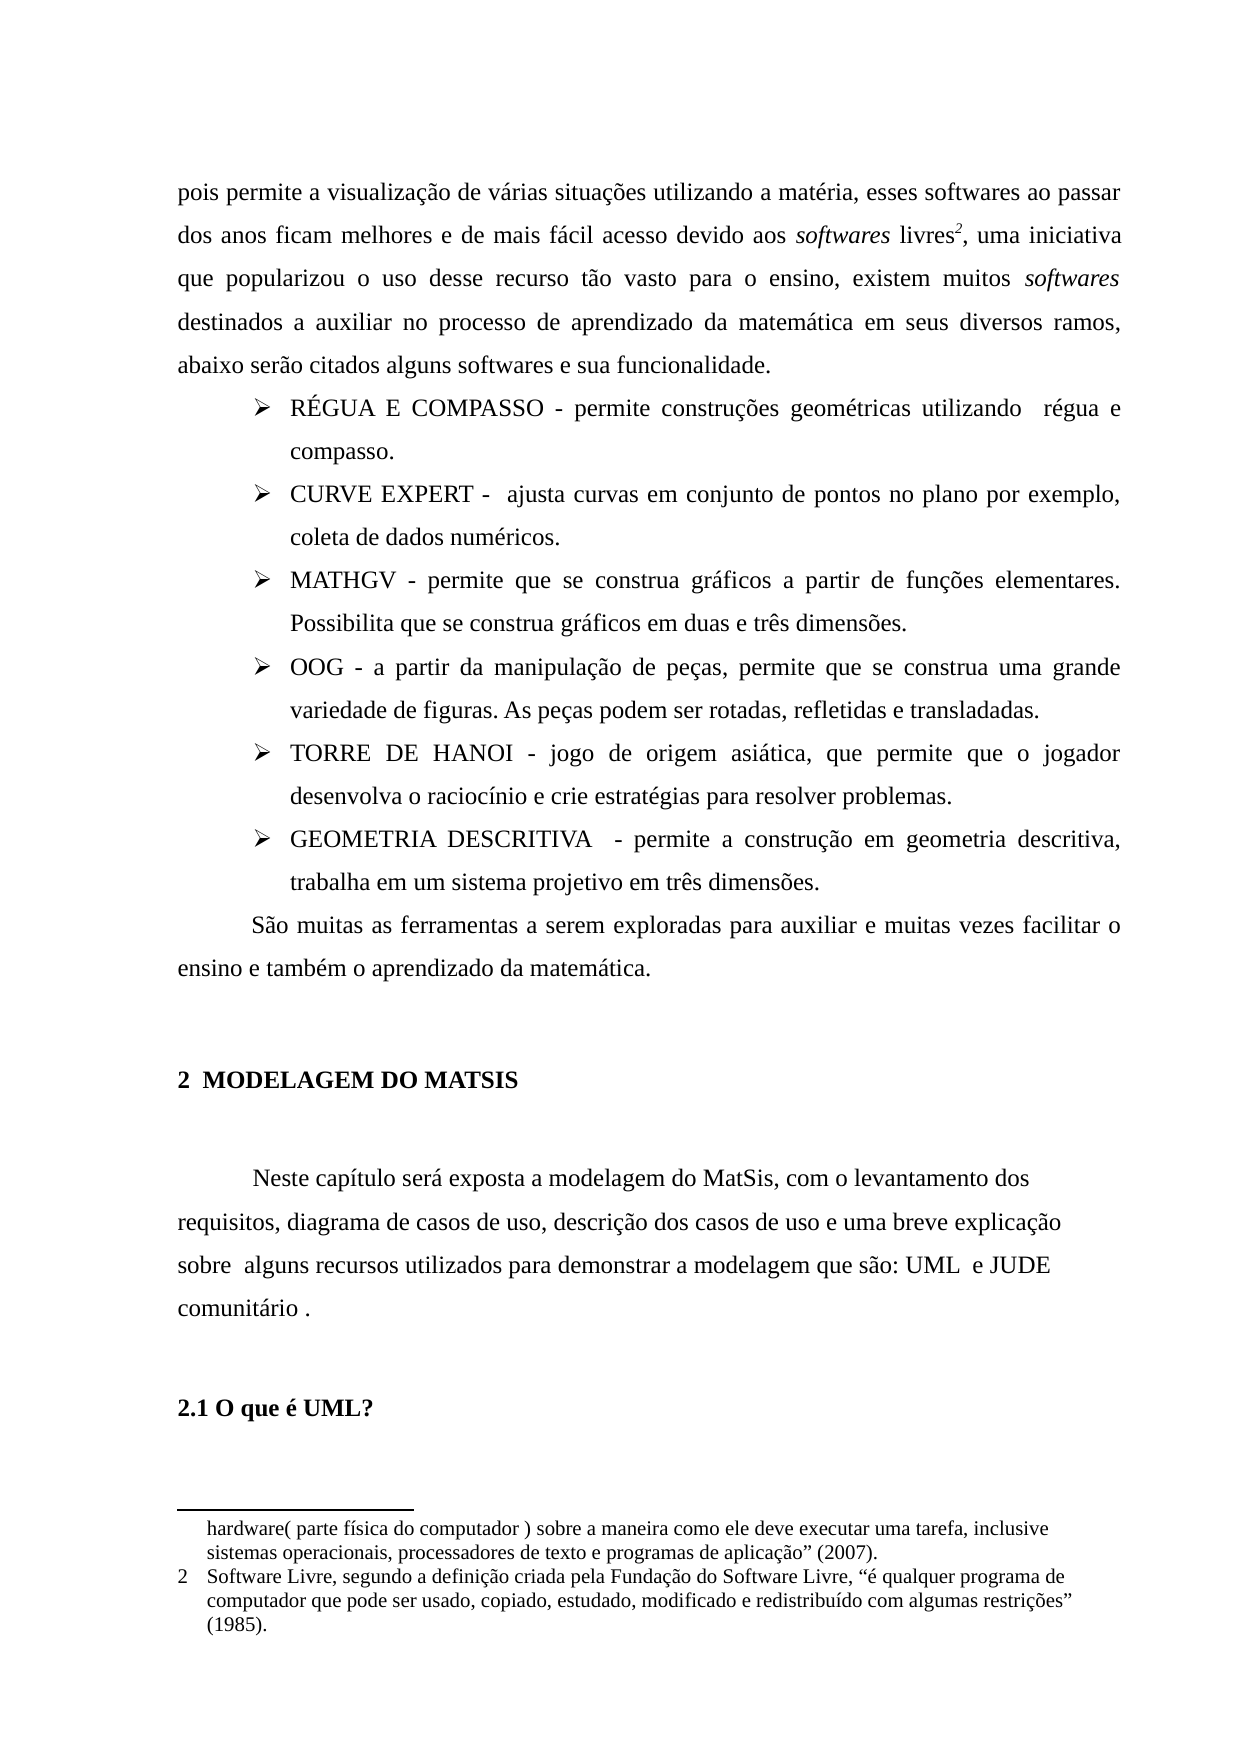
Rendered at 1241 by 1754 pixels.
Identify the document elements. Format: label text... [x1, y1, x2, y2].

text hardware( parte física do computador ) sobre a maneira como ele deve executar uma tarefa, inclusive sistemas operacionais, processadores de texto e programas de aplicação” (2007). [177, 1516, 1122, 1564]
list GEOMETRIA DESCRITIVA - permite a construção em geometria descritiva, trabalha em um sistema projetivo em três dimensões. [252, 824, 1122, 896]
list CURVE EXPERT - ajusta curvas em conjunto de pontos no plano por exemplo, coleta de dados numéricos. [252, 479, 1122, 551]
list MATHGV - permite que se construa gráficos a partir de funções elementares. Possibilita que se construa gráficos em duas e três dimensões. [252, 565, 1122, 637]
text São muitas as ferramentas a serem exploradas para auxiliar e muitas vezes facilitar o ensino e também o aprendizado da matemática. [177, 910, 1122, 982]
list OOG - a partir da manipulação de peças, permite que se construa uma grande variedade de figuras. As peças podem ser rotadas, refletidas e transladadas. [252, 652, 1122, 723]
list RÉGUA E COMPASSO - permite construções geométricas utilizando régua e compasso. [252, 393, 1122, 465]
text 2.1 O que é UML? [177, 1393, 1122, 1422]
text pois permite a visualização de várias situações utilizando a matéria, esses softwares ao passar dos anos ficam melhores e de mais fácil acesso devido aos softwares livres, uma iniciativa que popularizou o uso desse recurso tão vasto para o ensino, existem muitos softwares destinados a auxiliar no processo de aprendizado da matemática em seus diversos ramos, abaixo serão citados alguns softwares e sua funcionalidade. [177, 177, 1122, 378]
text Neste capítulo será exposta a modelagem do MatSis, com o levantamento dos requisitos, diagrama de casos de uso, descrição dos casos de uso e uma breve explicação sobre alguns recursos utilizados para demonstrar a modelagem que são: UML e JUDE comunitário . [177, 1163, 1122, 1322]
list TORRE DE HANOI - jogo de origem asiática, que permite que o jogador desenvolva o raciocínio e crie estratégias para resolver problemas. [252, 738, 1122, 810]
text Software Livre, segundo a definição criada pela Fundação do Software Livre, “é qualquer programa de computador que pode ser usado, copiado, estudado, modificado e redistribuído com algumas restrições” (1985). [177, 1564, 1122, 1636]
subtitle 2 MODELAGEM DO MATSIS [177, 1065, 1122, 1093]
